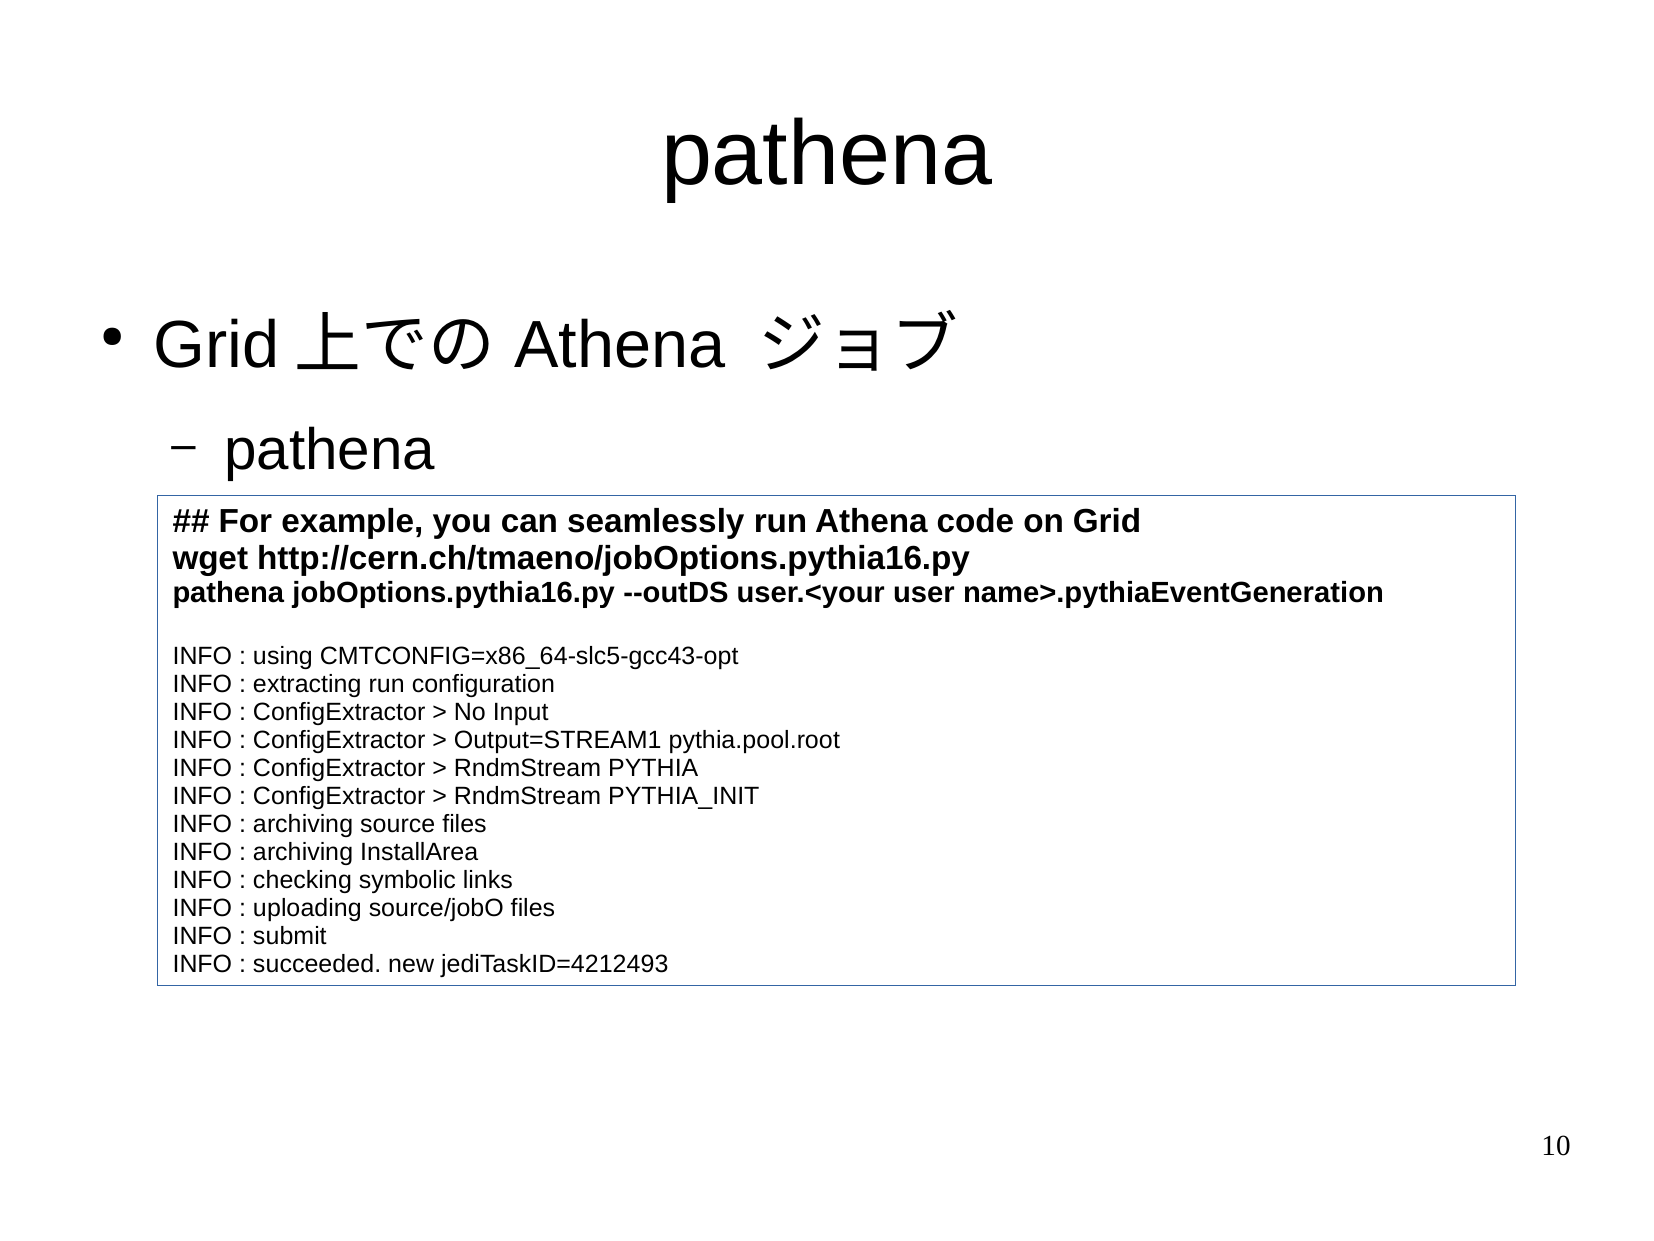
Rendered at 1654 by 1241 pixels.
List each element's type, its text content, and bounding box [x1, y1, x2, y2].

title pathena [82, 49, 1571, 257]
text_box ## For example, you can seamlessly run Athena code on Grid wget http://cern.ch/tmaeno/jobOptions.pythia16.py pathena jobOptions.pythia16.py --outDS user.<your user name>.pythiaEventGeneration INFO : using CMTCONFIG=x86_64-slc5-gcc43-opt INFO : extracting run configuration INFO : ConfigExtractor > No Input INFO : ConfigExtractor > Output=STREAM1 pythia.pool.root INFO : ConfigExtractor > RndmStream PYTHIA INFO : ConfigExtractor > RndmStream PYTHIA_INIT INFO : archiving source files INFO : archiving InstallArea INFO : checking symbolic links INFO : uploading source/jobO files INFO : submit INFO : succeeded. new jediTaskID=4212493 [157, 495, 1516, 986]
list Grid上でのAthena ジョブ pathena [82, 290, 1571, 1010]
